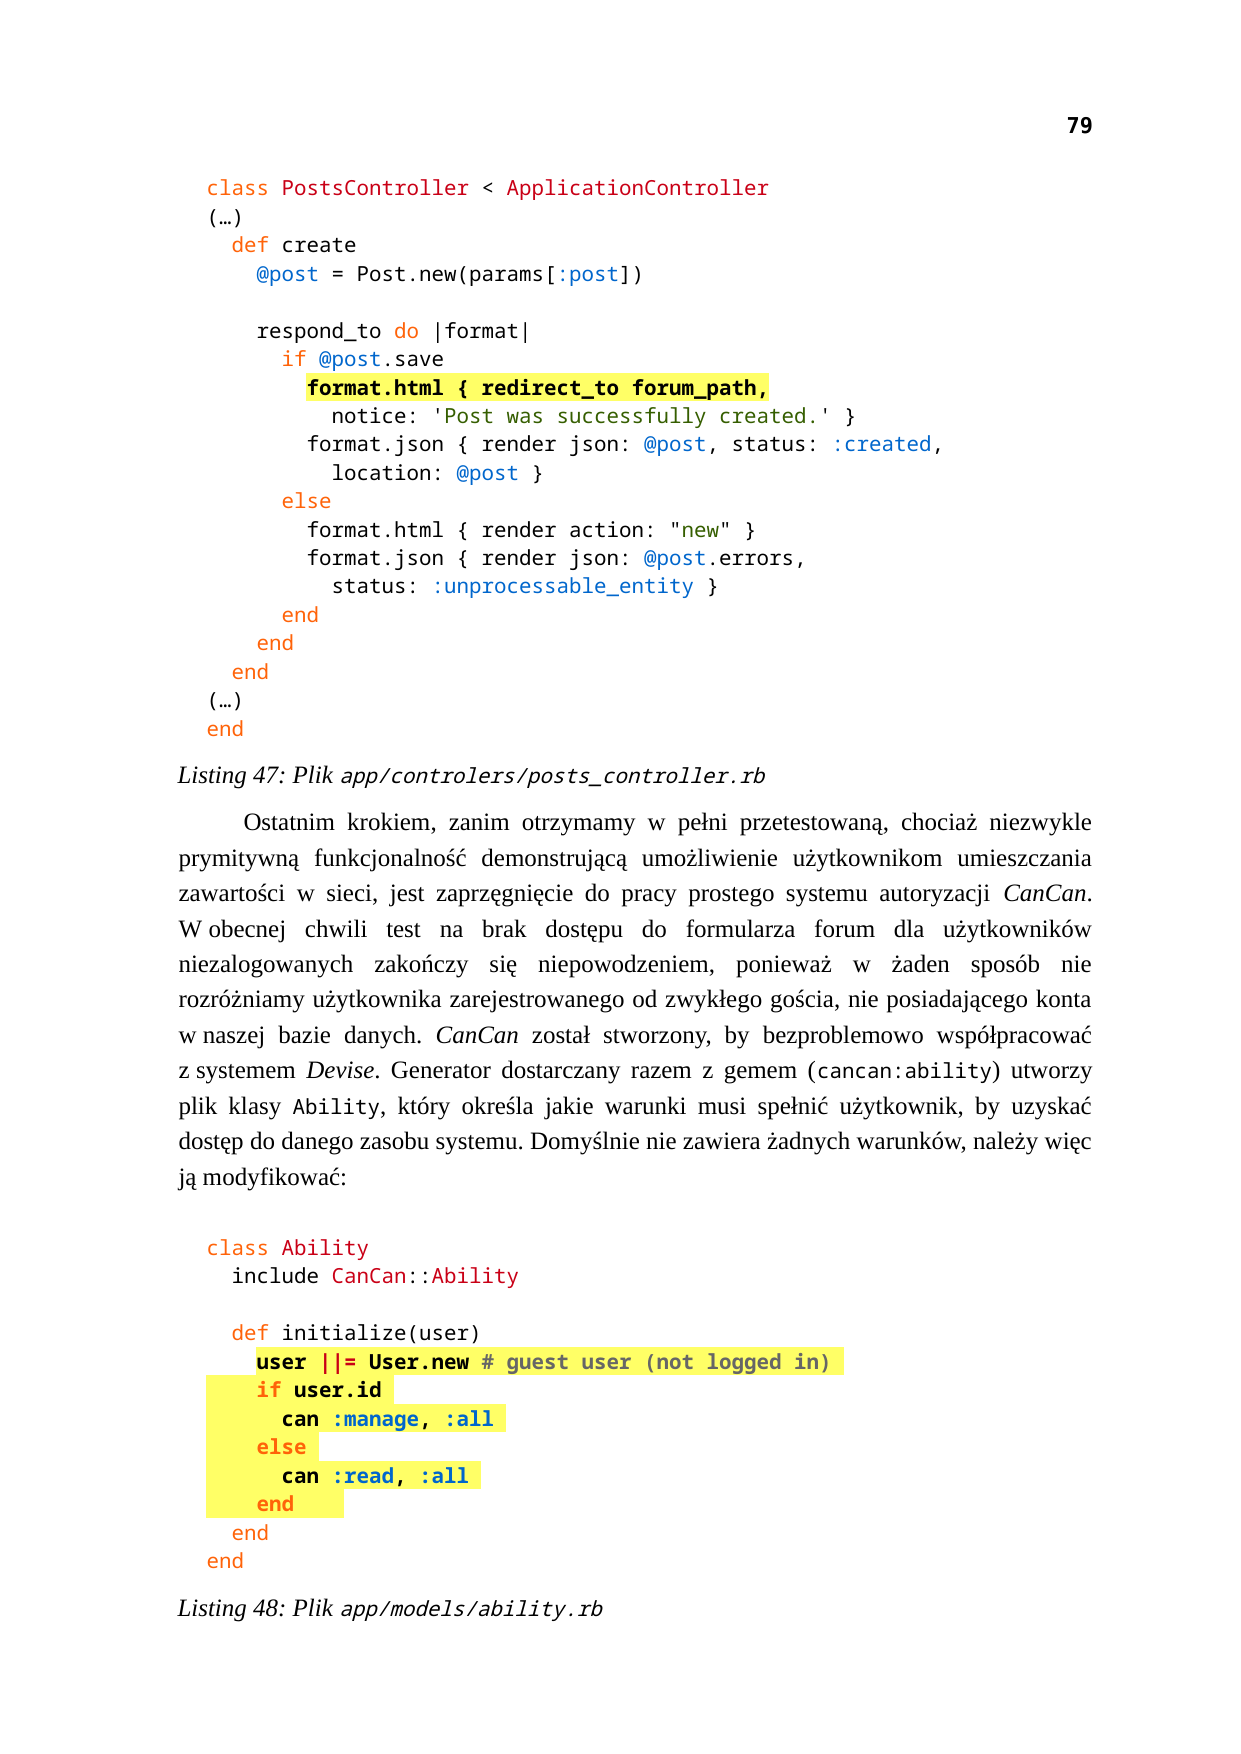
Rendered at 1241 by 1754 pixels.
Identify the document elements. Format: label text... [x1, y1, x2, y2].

table_header class PostsController < ApplicationController (…) def create @post = Post.new(params[:post]) respond_to do |format| if @post.save format.html { redirect_to forum_path, notice: 'Post was successfully created.' } format.json { render json: @post, status: :created, location: @post } else format.html { render action: "new" } format.json { render json: @post.errors, status: :unprocessable_entity } end end end (…) end [177, 168, 1093, 748]
table_header class Ability include CanCan::Ability def initialize(user) user ||= User.new # guest user (not logged in) if user.id can :manage, :all else can :read, :all end end end [177, 1228, 1093, 1580]
text Ostatnim krokiem, zanim otrzymamy w pełni przetestowaną, chociaż niezwykle prymitywną funkcjonalność demonstrującą umożliwienie użytkownikom umieszczania zawartości w sieci, jest zaprzęgnięcie do pracy prostego systemu autoryzacji CanCan. W obecnej chwili test na brak dostępu do formularza forum dla użytkowników niezalogowanych zakończy się niepowodzeniem, ponieważ w żaden sposób nie rozróżniamy użytkownika zarejestrowanego od zwykłego gościa, nie posiadającego konta w naszej bazie danych. CanCan został stworzony, by bezproblemowo współpracować z systemem Devise. Generator dostarczany razem z gemem (cancan:ability) utworzy plik klasy Ability, który określa jakie warunki musi spełnić użytkownik, by uzyskać dostęp do danego zasobu systemu. Domyślnie nie zawiera żadnych warunków, należy więc ją modyfikować: [178, 802, 1093, 1192]
list Listing 48: Plik app/models/ability.rb [177, 1593, 1093, 1622]
list Listing 47: Plik app/controlers/posts_controller.rb [177, 761, 1093, 790]
